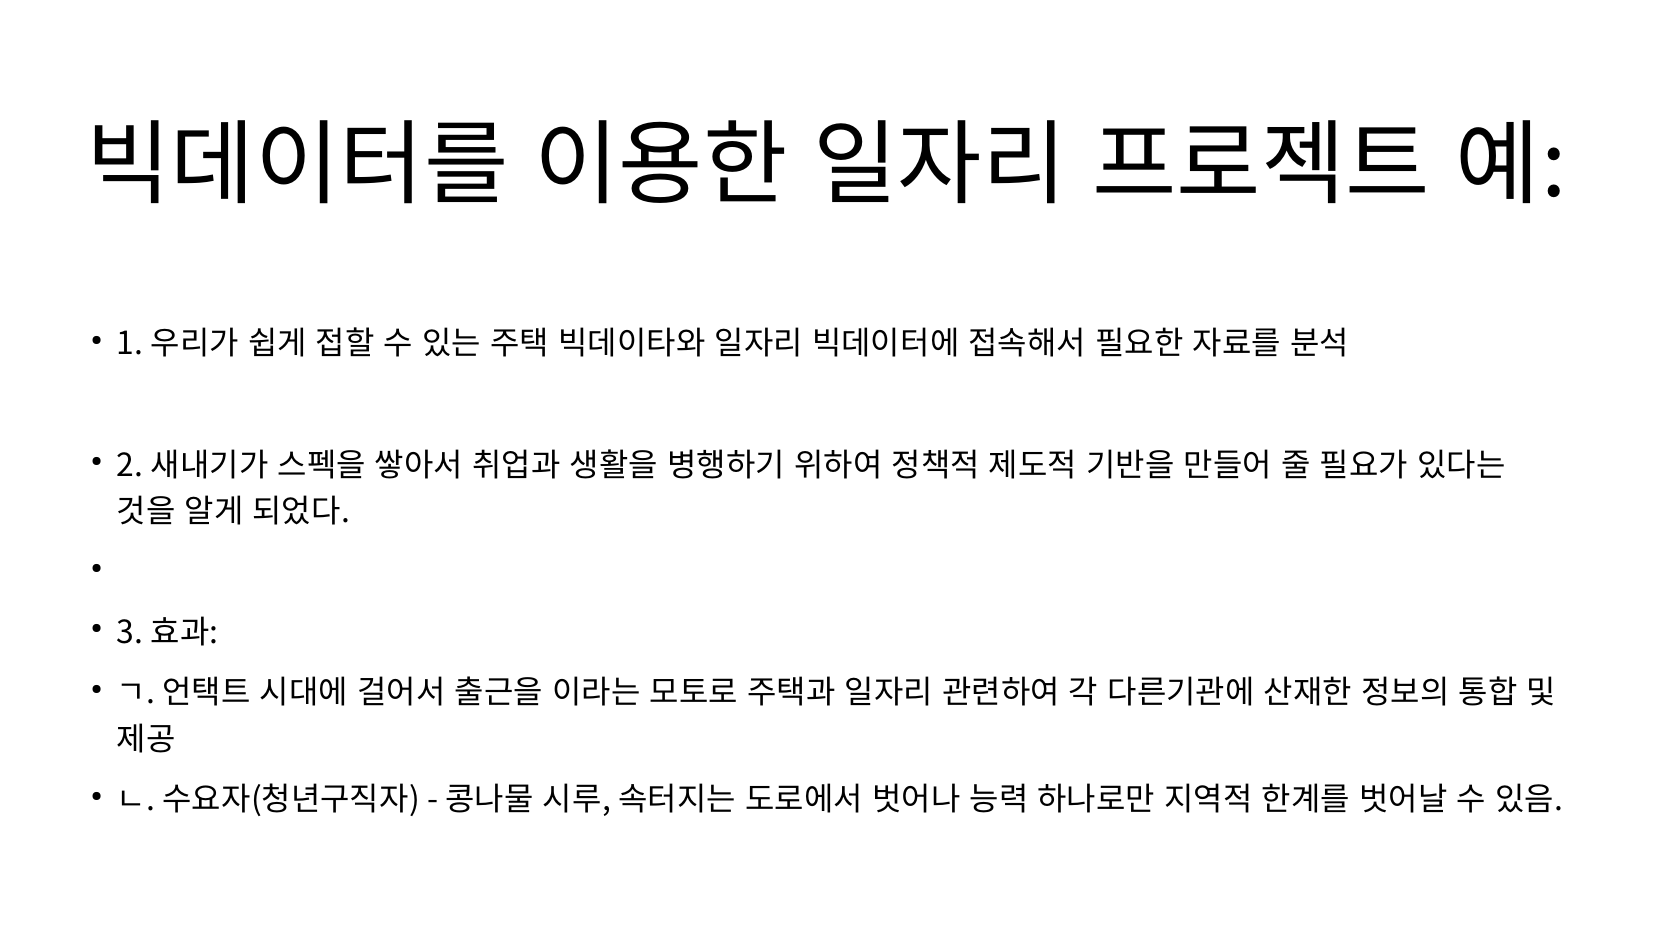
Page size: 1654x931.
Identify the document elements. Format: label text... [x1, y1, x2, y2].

title 빅데이터를 이용한 일자리 프로젝트 예: [82, 78, 1571, 234]
list 1. 우리가 쉽게 접할 수 있는 주택 빅데이타와 일자리 빅데이터에 접속해서 필요한 자료를 분석 2. 새내기가 스펙을 쌓아서 취업과 생활을 병행하기 위하여 정책적 제도적 기반을 만들어 줄 필요가 있다는 것을 알게 되었다. 3. 효과: ㄱ. 언택트 시대에 걸어서 출근을 이라는 모토로 주택과 일자리 관련하여 각 다른기관에 산재한 정보의 통합 및 제공 ㄴ. 수요자(청년구직자) - 콩나물 시루, 속터지는 도로에서 벗어나 능력 하나로만 지역적 한계를 벗어날 수 있음. [82, 318, 1571, 858]
